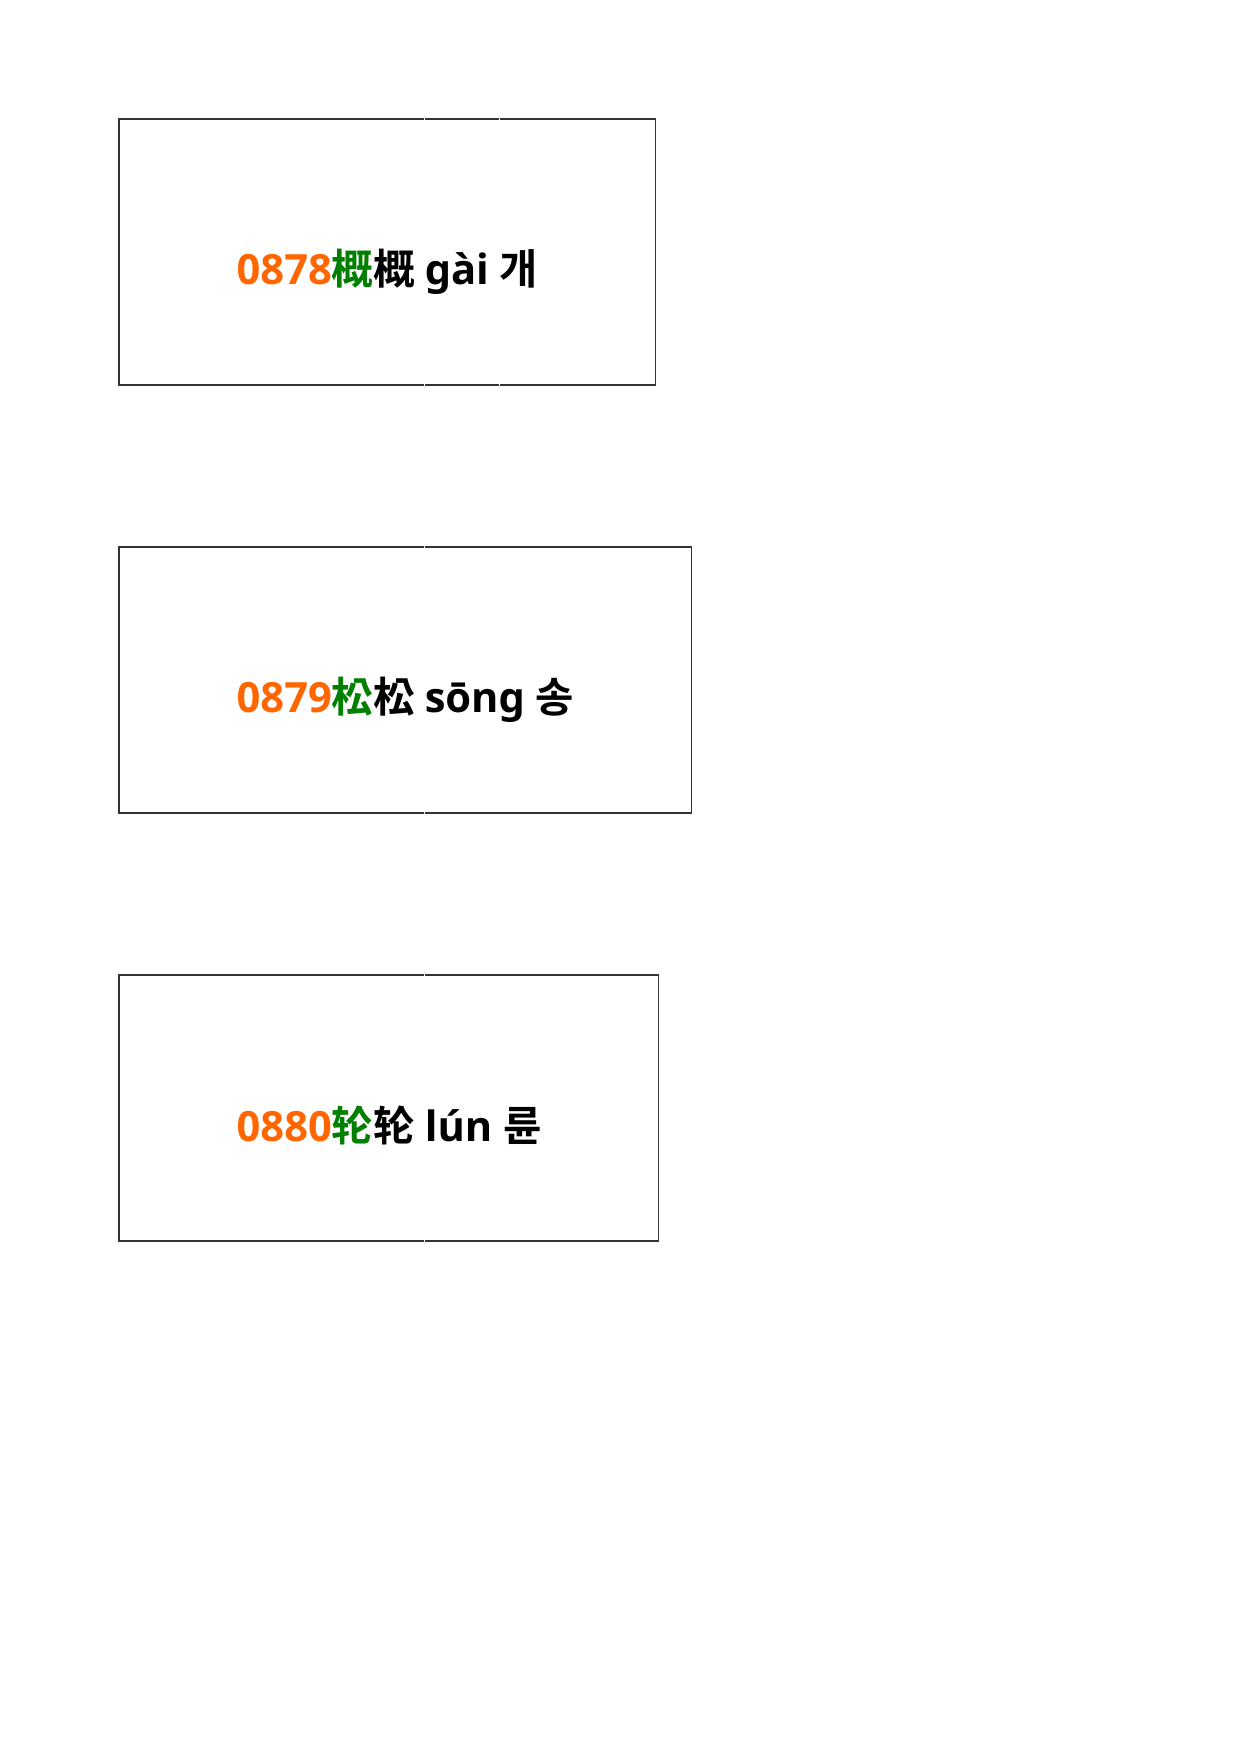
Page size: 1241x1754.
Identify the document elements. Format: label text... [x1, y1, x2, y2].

text [656, 118, 1122, 386]
text [692, 546, 1122, 814]
text 0878概概 gài 개 [120, 119, 655, 385]
text 0879松松 sōng 송 [120, 547, 691, 813]
text 0880轮轮 lún 륜 [120, 975, 658, 1241]
text [659, 974, 1122, 1242]
